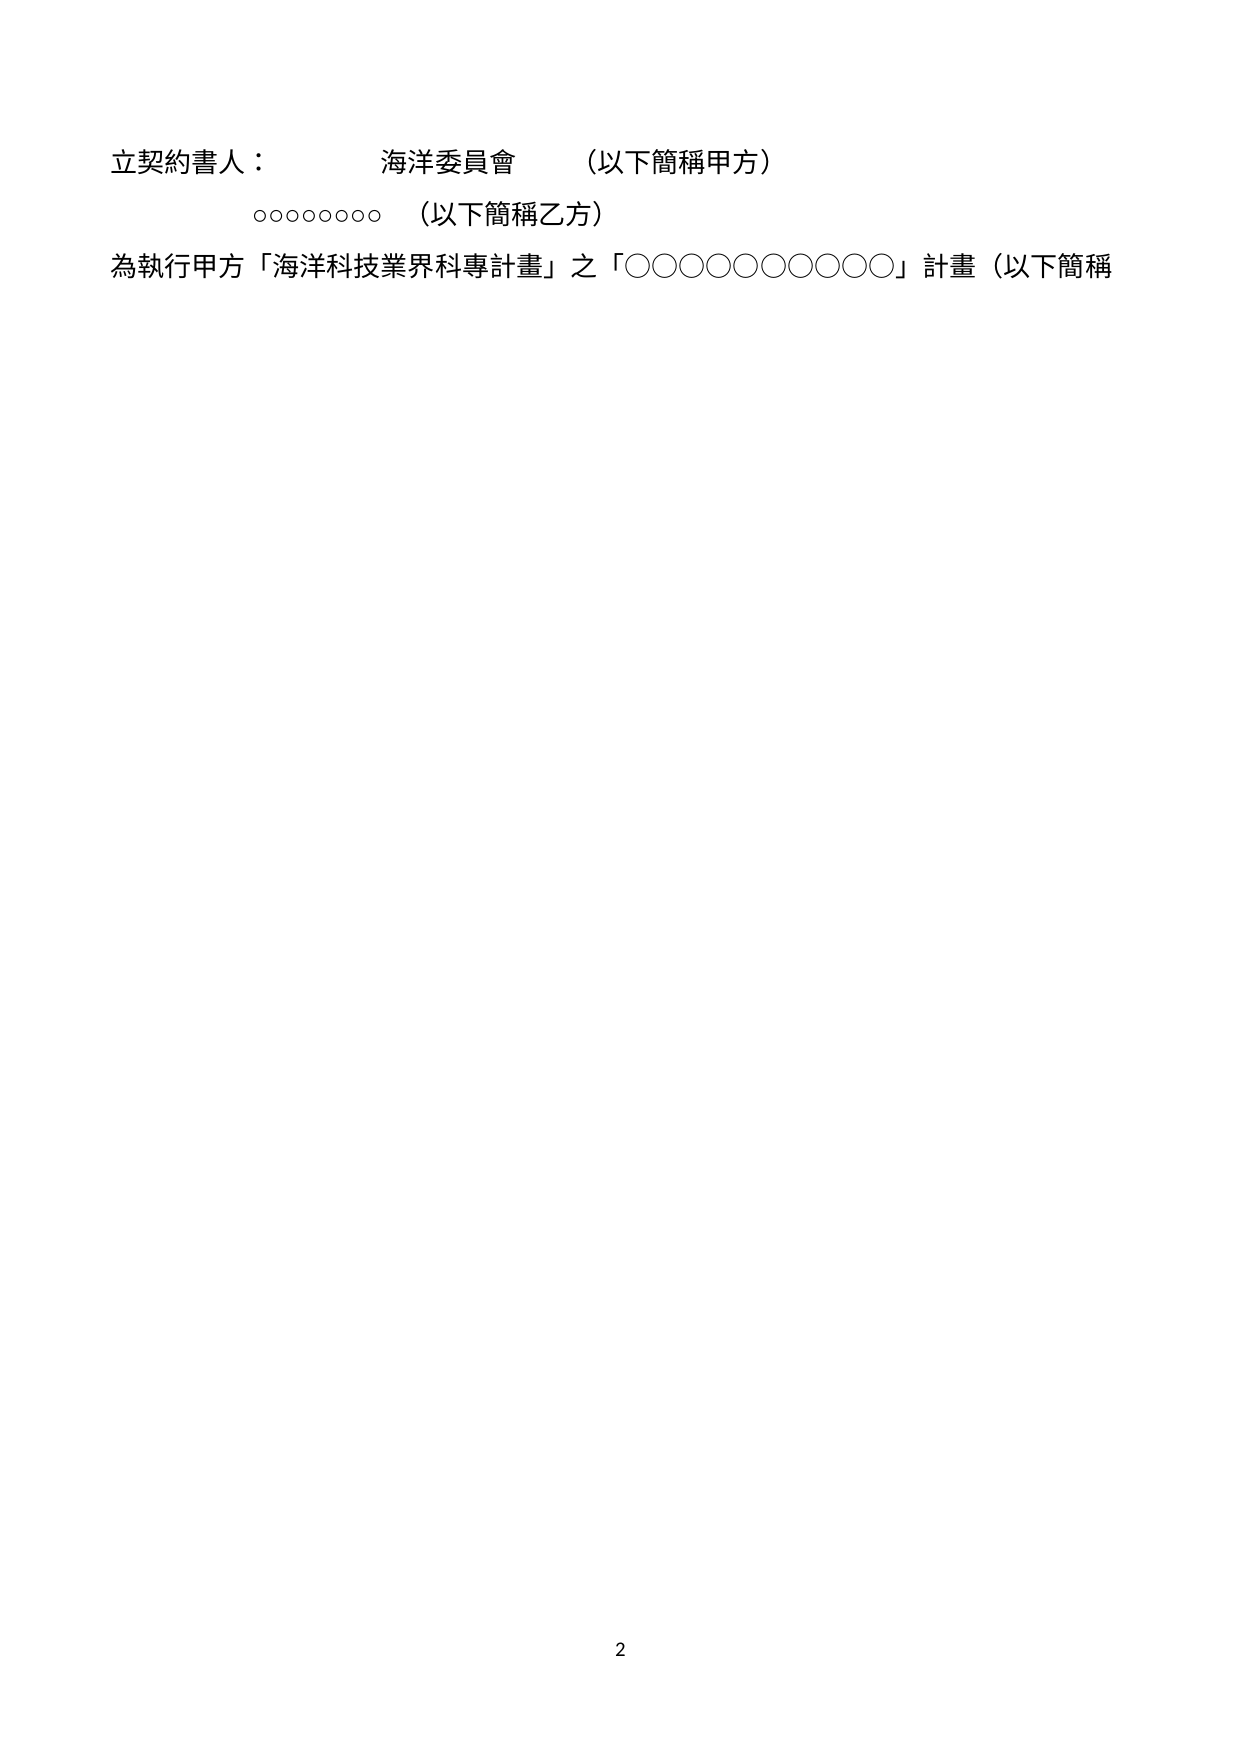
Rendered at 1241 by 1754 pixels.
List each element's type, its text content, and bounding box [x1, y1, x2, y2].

text 為執行甲方「海洋科技業界科專計畫」之「○○○○○○○○○○」計畫（以下簡稱 [110, 250, 1131, 283]
text 立契約書人： 海洋委員會 （以下簡稱甲方） [110, 146, 1131, 179]
text ○○○○○○○○ （以下簡稱乙方） [110, 198, 1131, 231]
